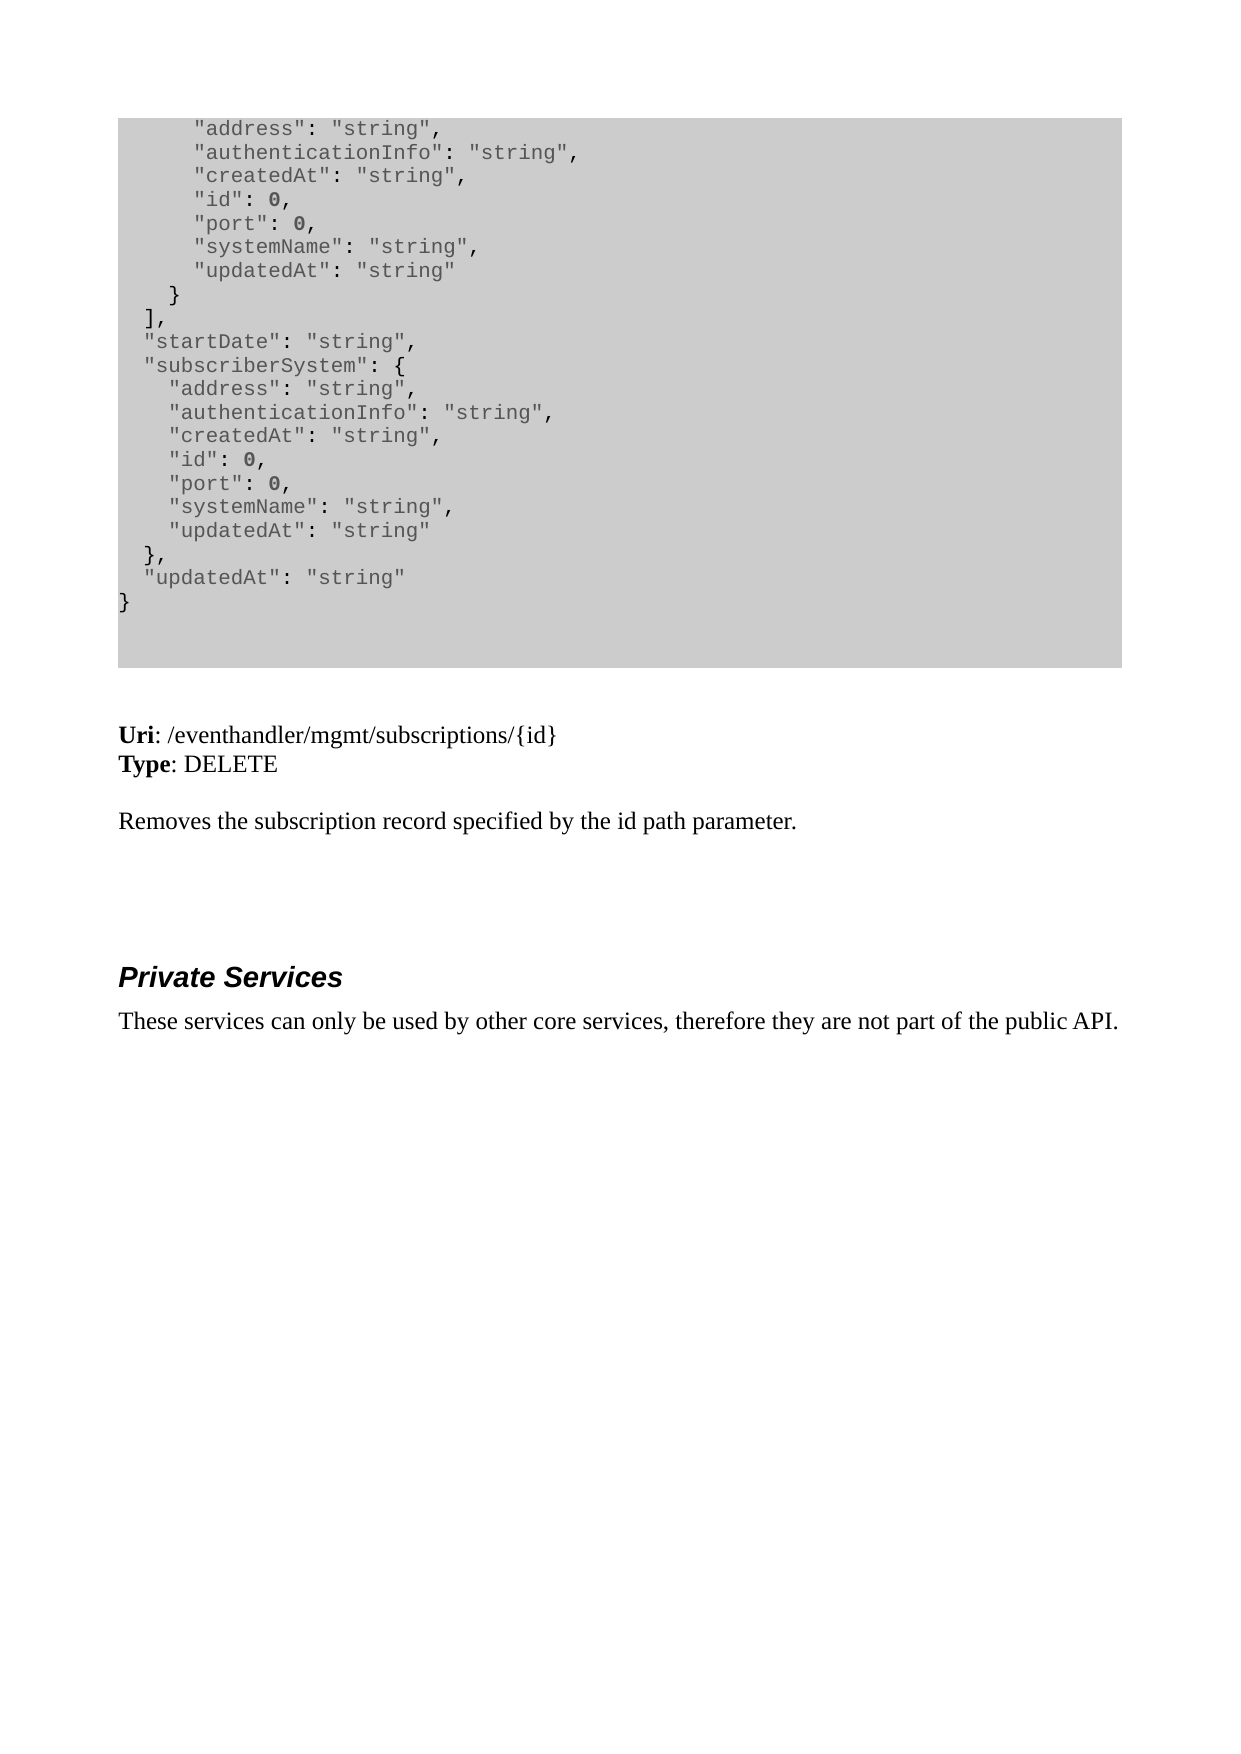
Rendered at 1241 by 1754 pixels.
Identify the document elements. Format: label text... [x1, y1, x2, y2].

text "address": "string", [118, 378, 1122, 402]
text } [118, 591, 1122, 615]
text "port": 0, [118, 473, 1122, 496]
text "authenticationInfo": "string", [118, 142, 1122, 165]
text }, [118, 544, 1122, 567]
text "updatedAt": "string" [118, 567, 1122, 591]
text "id": 0, [118, 449, 1122, 473]
text Uri: /eventhandler/mgmt/subscriptions/{id} [118, 720, 1122, 749]
text These services can only be used by other core services, therefore they are not part of the public API. [118, 1006, 1122, 1035]
text "createdAt": "string", [118, 165, 1122, 189]
text "updatedAt": "string" [118, 520, 1122, 544]
text "subscriberSystem": { [118, 354, 1122, 378]
text "id": 0, [118, 189, 1122, 213]
text ], [118, 307, 1122, 331]
text } [118, 284, 1122, 307]
text "createdAt": "string", [118, 426, 1122, 449]
text "updatedAt": "string" [118, 260, 1122, 284]
text "address": "string", [118, 118, 1122, 142]
text "authenticationInfo": "string", [118, 402, 1122, 426]
text Removes the subscription record specified by the id path parameter. [118, 806, 1122, 835]
text "systemName": "string", [118, 236, 1122, 260]
text "port": 0, [118, 213, 1122, 236]
subtitle Private Services [118, 960, 1122, 993]
text "startDate": "string", [118, 331, 1122, 354]
text Type: DELETE [118, 749, 1122, 778]
text "systemName": "string", [118, 496, 1122, 520]
